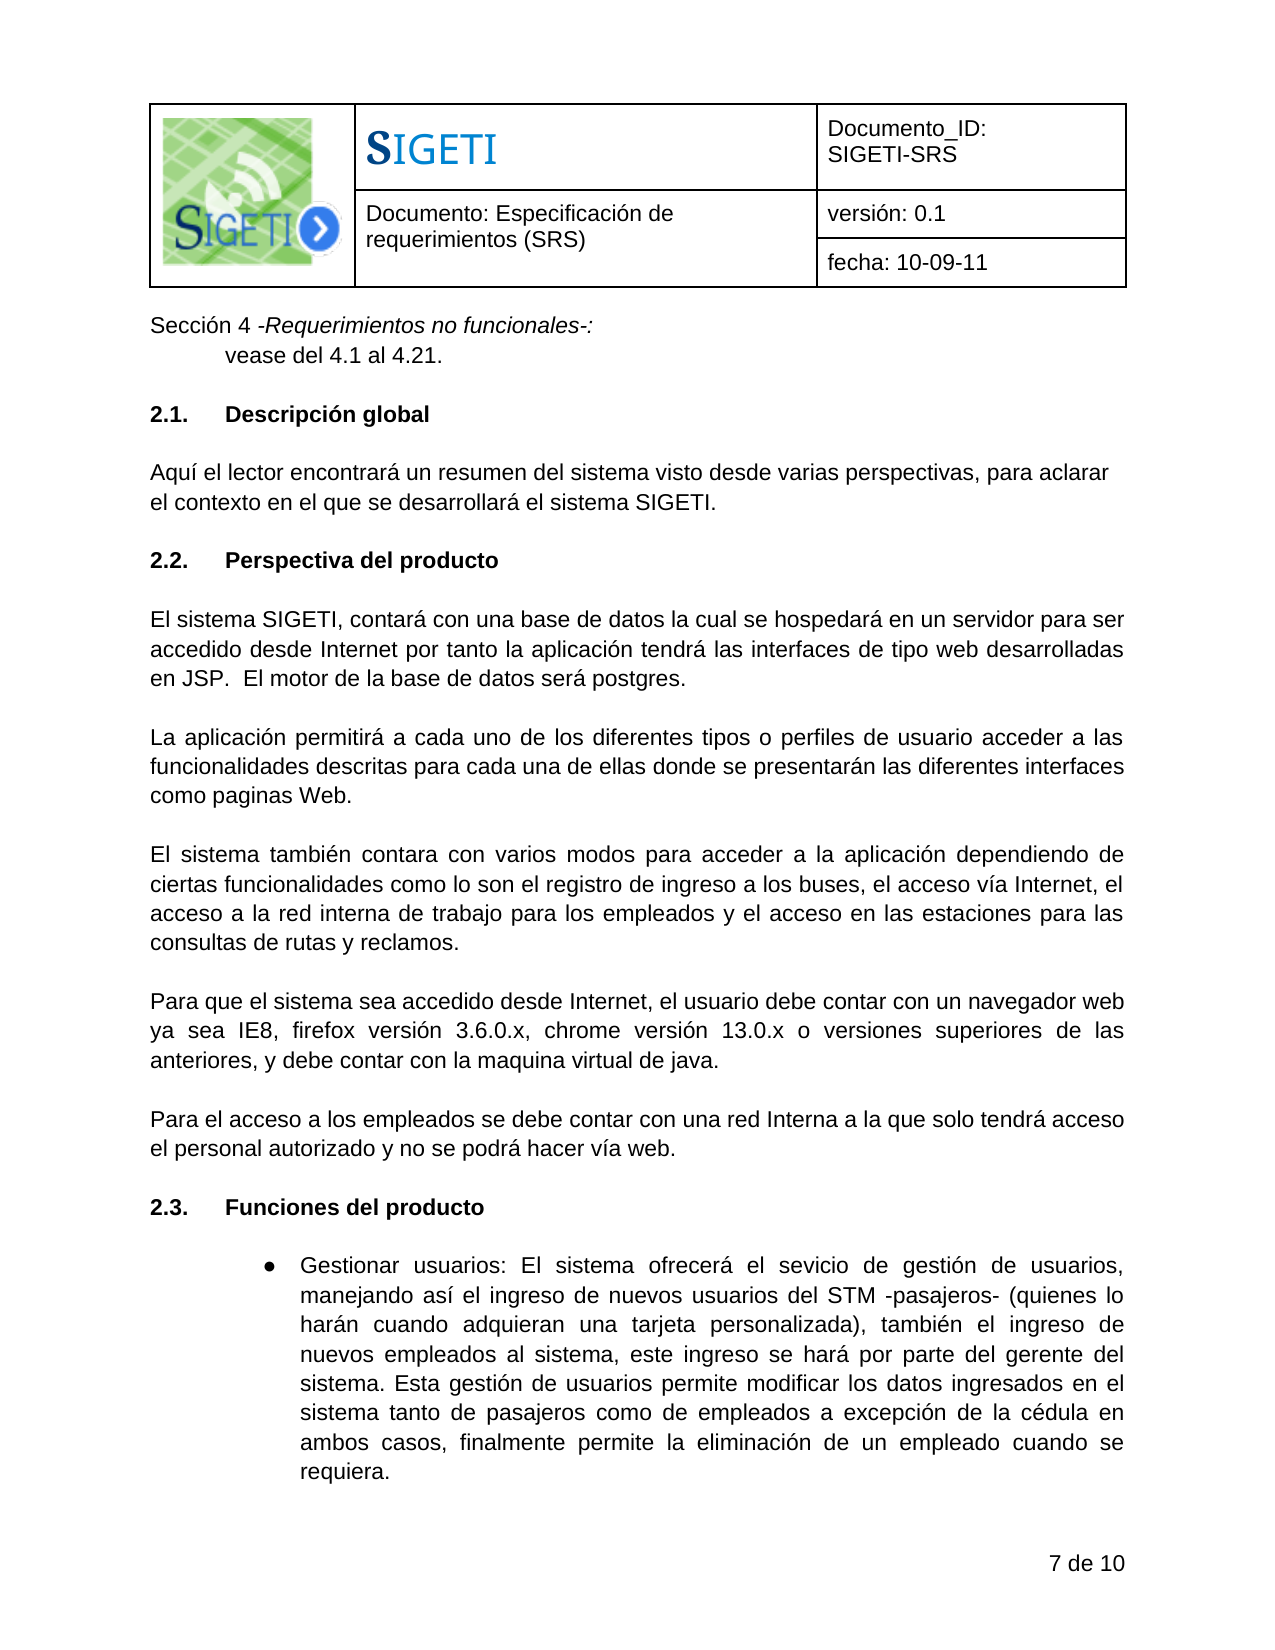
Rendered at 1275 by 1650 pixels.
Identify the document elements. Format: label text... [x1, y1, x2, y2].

text 2.2. Perspectiva del producto [150, 548, 1125, 574]
picture [162, 118, 343, 266]
text 2.3. Funciones del producto [150, 1194, 1125, 1220]
text Para el acceso a los empleados se debe contar con una red Interna a la que solo tendrá acceso el personal autorizado y no se podrá hacer vía web. [150, 1106, 1125, 1161]
text Sección 4 -Requerimientos no funcionales-: [150, 313, 1125, 339]
text vease del 4.1 al 4.21. [150, 343, 1125, 368]
text La aplicación permitirá a cada uno de los diferentes tipos o perfiles de usuario acceder a las funcionalidades descritas para cada una de ellas donde se presentarán las diferentes interfaces como paginas Web. [150, 724, 1125, 809]
text 2.1. Descripción global [150, 401, 1125, 427]
text El sistema también contara con varios modos para acceder a la aplicación dependiendo de ciertas funcionalidades como lo son el registro de ingreso a los buses, el acceso vía Internet, el acceso a la red interna de trabajo para los empleados y el acceso en las estaciones para las consultas de rutas y reclamos. [150, 842, 1125, 956]
text Para que el sistema sea accedido desde Internet, el usuario debe contar con un navegador web ya sea IE8, firefox versión 3.6.0.x, chrome versión 13.0.x o versiones superiores de las anteriores, y debe contar con la maquina virtual de java. [150, 989, 1125, 1073]
text Aquí el lector encontrará un resumen del sistema visto desde varias perspectivas, para aclarar el contexto en el que se desarrollará el sistema SIGETI. [150, 460, 1125, 515]
text El sistema SIGETI, contará con una base de datos la cual se hospedará en un servidor para ser accedido desde Internet por tanto la aplicación tendrá las interfaces de tipo web desarrolladas en JSP. El motor de la base de datos será postgres. [150, 607, 1125, 691]
list Gestionar usuarios: El sistema ofrecerá el sevicio de gestión de usuarios, manejando así el ingreso de nuevos usuarios del STM -pasajeros- (quienes lo harán cuando adquieran una tarjeta personalizada), también el ingreso de nuevos empleados al sistema, este ingreso se hará por parte del gerente del sistema. Esta gestión de usuarios permite modificar los datos ingresados en el sistema tanto de pasajeros como de empleados a excepción de la cédula en ambos casos, finalmente permite la eliminación de un empleado cuando se requiera. [262, 1253, 1125, 1484]
